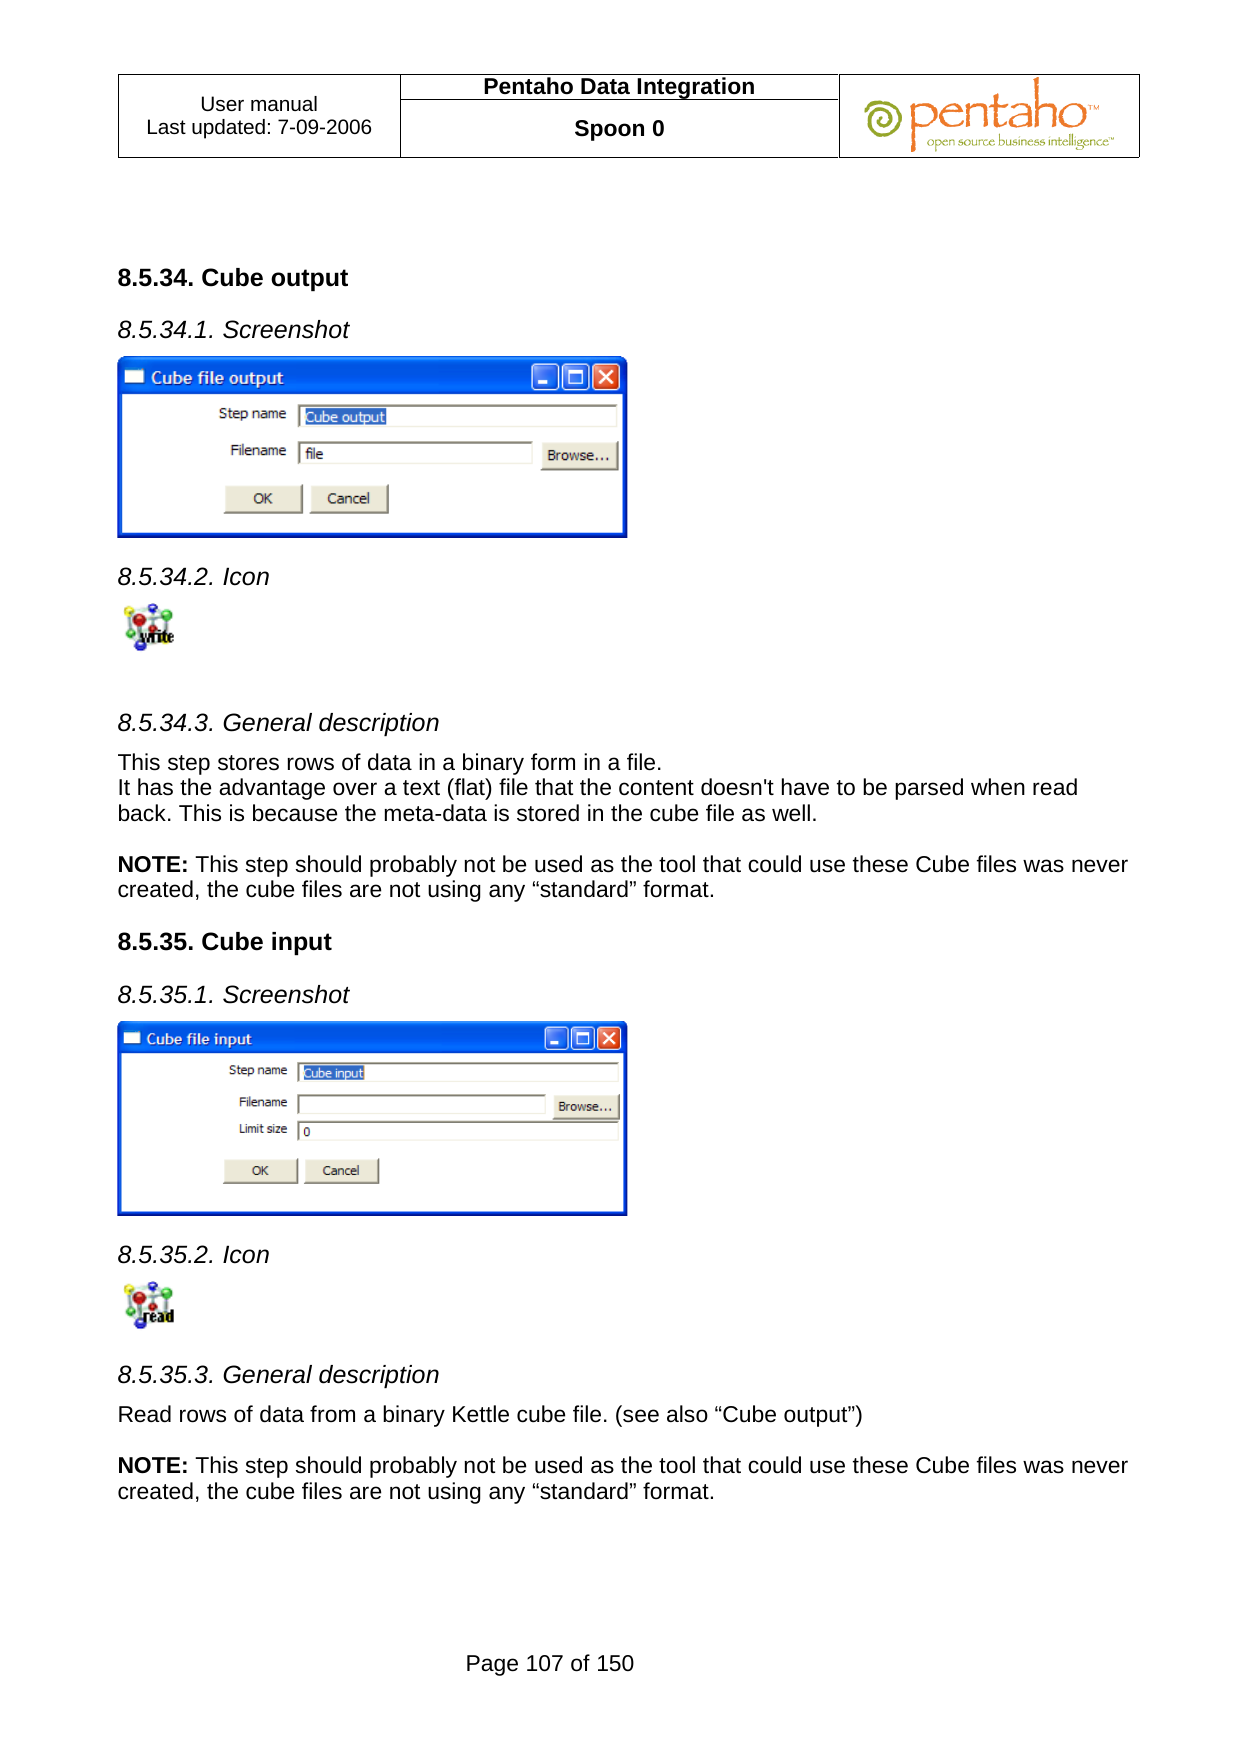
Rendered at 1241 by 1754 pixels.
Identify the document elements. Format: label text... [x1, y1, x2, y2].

text It has the advantage over a text (flat) file that the content doesn't have to be parsed when read back. This is because the meta-data is stored in the cube file as well. [117, 775, 1137, 826]
picture [117, 1021, 628, 1216]
subtitle Icon [117, 563, 1137, 591]
subtitle General description [117, 1361, 1137, 1389]
picture [117, 356, 628, 538]
picture [123, 1281, 174, 1332]
subtitle Cube input [117, 927, 1137, 955]
text NOTE: This step should probably not be used as the tool that could use these Cube files was never created, the cube files are not using any “standard” format. [117, 851, 1137, 902]
text Read rows of data from a binary Kettle cube file. (see also “Cube output”) [117, 1402, 1137, 1427]
picture [123, 603, 174, 654]
subtitle Icon [117, 1241, 1137, 1269]
subtitle Screenshot [117, 980, 1137, 1008]
text This step stores rows of data in a binary form in a file. [117, 749, 1137, 775]
subtitle Cube output [117, 263, 1137, 291]
subtitle Screenshot [117, 316, 1137, 344]
text NOTE: This step should probably not be used as the tool that could use these Cube files was never created, the cube files are not using any “standard” format. [117, 1453, 1137, 1504]
subtitle General description [117, 709, 1137, 737]
